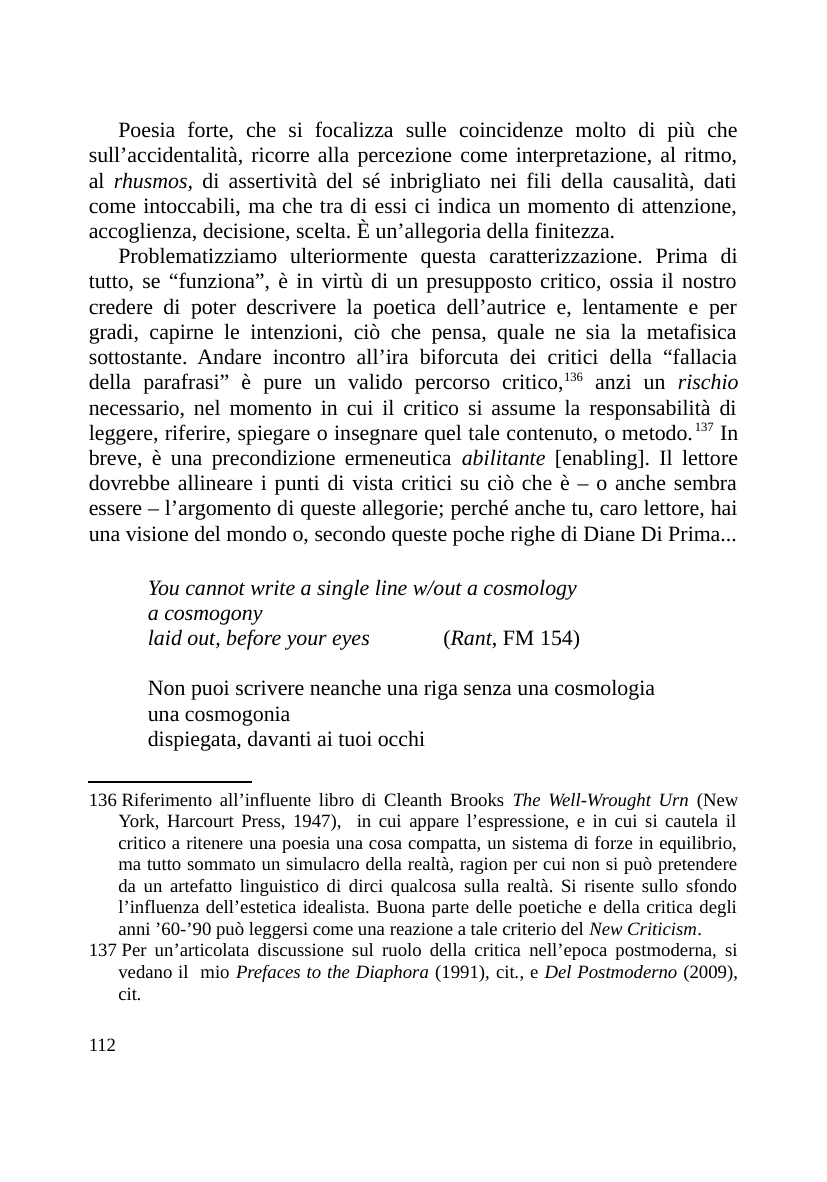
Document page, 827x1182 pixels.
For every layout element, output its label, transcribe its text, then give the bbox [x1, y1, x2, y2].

text dispiegata, davanti ai tuoi occhi [148, 726, 709, 751]
text laid out, before your eyes (Rant, FM 154) [148, 625, 709, 650]
text Per un’articolata discussione sul ruolo della critica nell’epoca postmoderna, si vedano il mio Prefaces to the Diaphora (1991), cit., e Del Postmoderno (2009), cit. [88, 939, 738, 1004]
text You cannot write a single line w/out a cosmology [148, 574, 709, 600]
text una cosmogonia [148, 701, 709, 726]
text a cosmogony [148, 600, 709, 625]
text Riferimento all’influente libro di Cleanth Brooks The Well-Wrought Urn (New York, Harcourt Press, 1947), in cui appare l’espressione, e in cui si cautela il critico a ritenere una poesia una cosa compatta, un sistema di forze in equilibrio, ma tutto sommato un simulacro della realtà, ragion per cui non si può pretendere da un artefatto linguistico di dirci qualcosa sulla realtà. Si risente sullo sfondo l’influenza dell’estetica idealista. Buona parte delle poetiche e della critica degli anni ’60-’90 può leggersi come una reazione a tale criterio del New Criticism. [88, 788, 738, 939]
text Poesia forte, che si focalizza sulle coincidenze molto di più che sull’accidentalità, ricorre alla percezione come interpretazione, al ritmo, al rhusmos, di assertività del sé inbrigliato nei fili della causalità, dati come intoccabili, ma che tra di essi ci indica un momento di attenzione, accoglienza, decisione, scelta. È un’allegoria della finitezza. [88, 117, 738, 243]
text Non puoi scrivere neanche una riga senza una cosmologia [148, 675, 709, 701]
text Problematizziamo ulteriormente questa caratterizzazione. Prima di tutto, se “funziona”, è in virtù di un presupposto critico, ossia il nostro credere di poter descrivere la poetica dell’autrice e, lentamente e per gradi, capirne le intenzioni, ciò che pensa, quale ne sia la metafisica sottostante. Andare incontro all’ira biforcuta dei critici della “fallacia della parafrasi” è pure un valido percorso critico, anzi un rischio necessario, nel momento in cui il critico si assume la responsabilità di leggere, riferire, spiegare o insegnare quel tale contenuto, o metodo. In breve, è una precondizione ermeneutica abilitante [enabling]. Il lettore dovrebbe allineare i punti di vista critici su ciò che è – o anche sembra essere – l’argomento di queste allegorie; perché anche tu, caro lettore, hai una visione del mondo o, secondo queste poche righe di Diane Di Prima... [88, 243, 738, 546]
